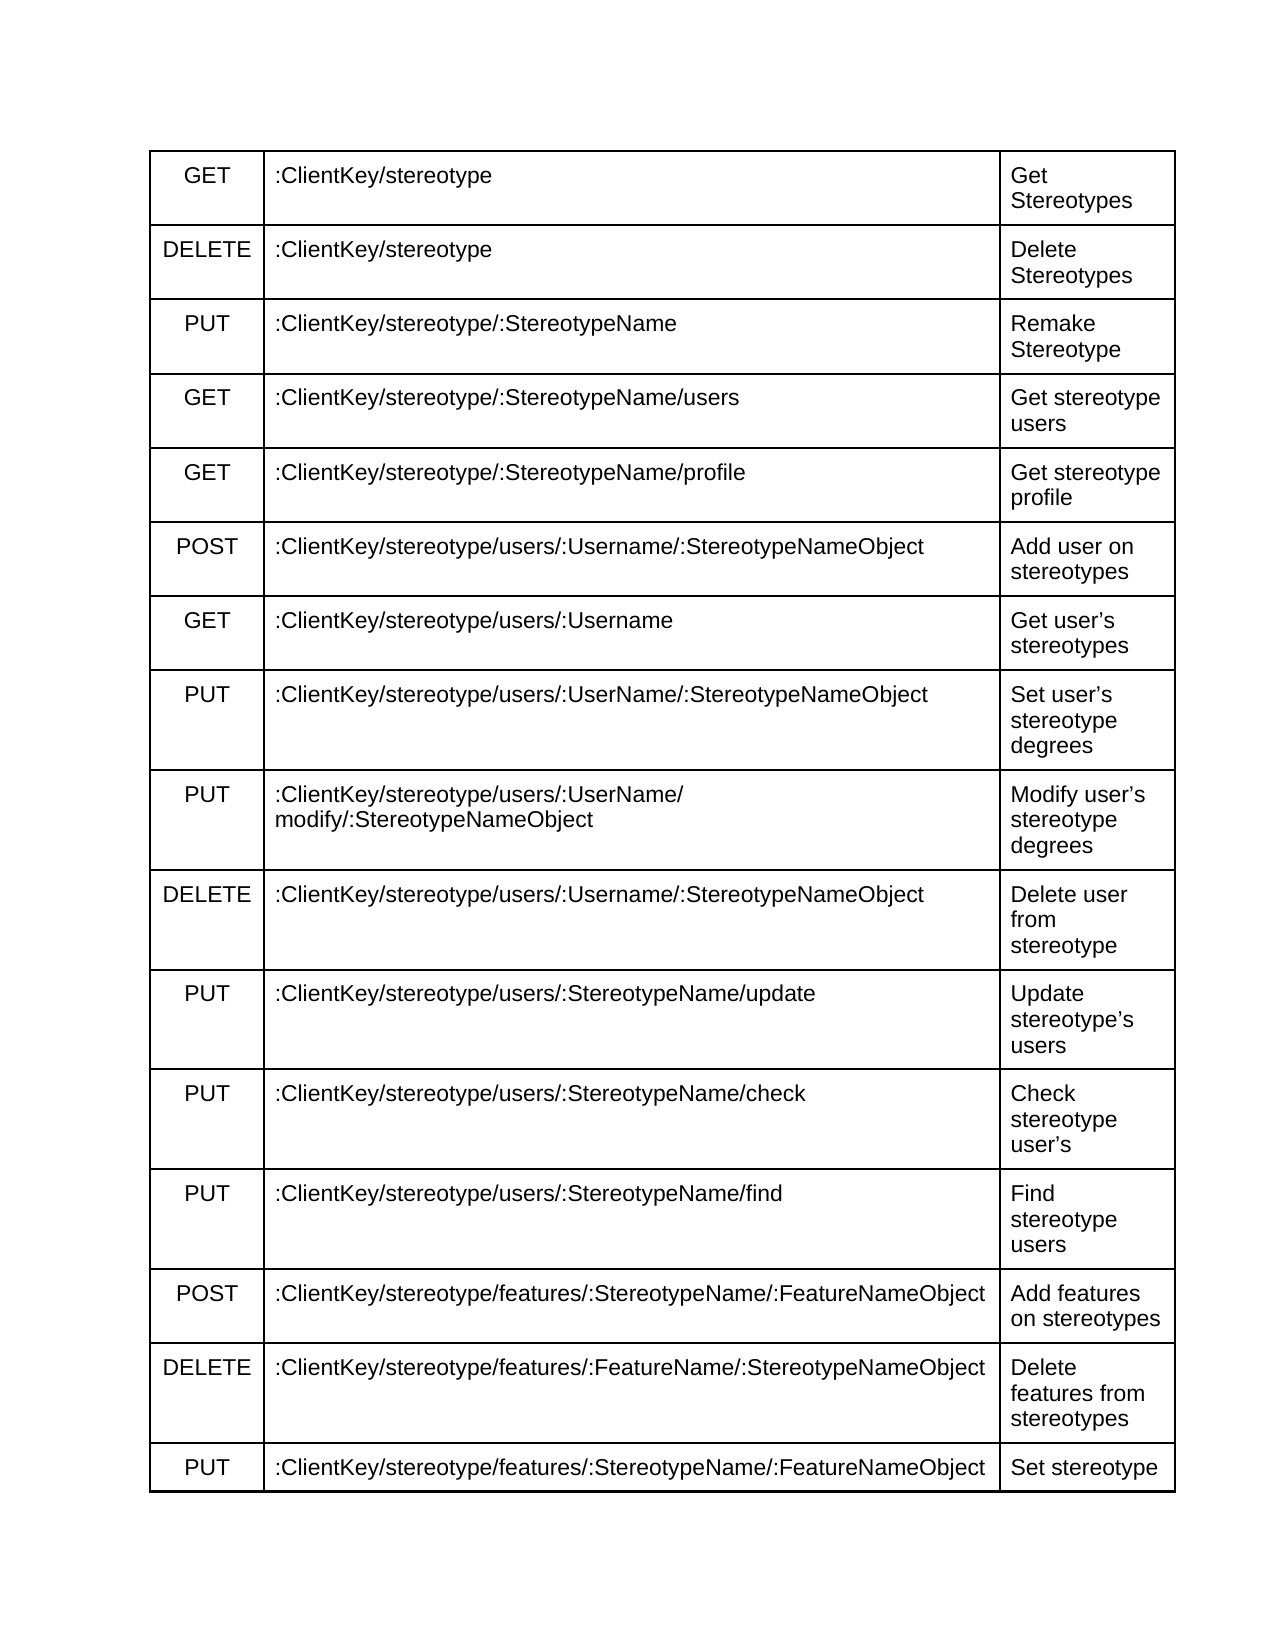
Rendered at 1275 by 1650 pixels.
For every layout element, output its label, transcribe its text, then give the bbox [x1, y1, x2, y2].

table_cell Add user on stereotypes [1001, 523, 1174, 595]
table_cell Add features on stereotypes [1001, 1270, 1174, 1342]
table_cell DELETE [151, 1344, 263, 1442]
table_cell :ClientKey/stereotype/:StereotypeName [265, 300, 999, 372]
table_cell :ClientKey/stereotype/users/:StereotypeName/check [265, 1070, 999, 1168]
table_cell Delete Stereotypes [1001, 226, 1174, 298]
table_cell Get stereotype users [1001, 375, 1174, 447]
table_cell GET [151, 597, 263, 669]
table_cell :ClientKey/stereotype [265, 152, 999, 224]
table_cell :ClientKey/stereotype/users/:Username/:StereotypeNameObject [265, 871, 999, 968]
table_cell POST [151, 523, 263, 595]
table_cell :ClientKey/stereotype/users/:UserName/:StereotypeNameObject [265, 671, 999, 769]
table_cell :ClientKey/stereotype/features/:FeatureName/:StereotypeNameObject [265, 1344, 999, 1442]
table_cell GET [151, 152, 263, 224]
table_cell :ClientKey/stereotype/features/:StereotypeName/:FeatureNameObject [265, 1270, 999, 1342]
table_cell GET [151, 449, 263, 521]
table_cell PUT [151, 771, 263, 869]
table_cell DELETE [151, 226, 263, 298]
table_cell :ClientKey/stereotype/users/:Username/:StereotypeNameObject [265, 523, 999, 595]
table_cell :ClientKey/stereotype [265, 226, 999, 298]
table_cell Modify user’s stereotype degrees [1001, 771, 1174, 869]
table_cell :ClientKey/stereotype/features/:StereotypeName/:FeatureNameObject [265, 1444, 999, 1490]
table_cell PUT [151, 1444, 263, 1490]
table_cell PUT [151, 971, 263, 1068]
table_cell Find stereotype users [1001, 1170, 1174, 1268]
table_cell Delete features from stereotypes [1001, 1344, 1174, 1442]
table_cell Set stereotype [1001, 1444, 1174, 1490]
table_cell PUT [151, 1070, 263, 1168]
table_cell Remake Stereotype [1001, 300, 1174, 372]
table_cell Get stereotype profile [1001, 449, 1174, 521]
table_cell DELETE [151, 871, 263, 968]
table_cell PUT [151, 671, 263, 769]
table_cell GET [151, 375, 263, 447]
table_cell :ClientKey/stereotype/users/:Username [265, 597, 999, 669]
table_cell :ClientKey/stereotype/users/:StereotypeName/find [265, 1170, 999, 1268]
table_cell Check stereotype user’s [1001, 1070, 1174, 1168]
table_cell :ClientKey/stereotype/:StereotypeName/users [265, 375, 999, 447]
table_cell :ClientKey/stereotype/users/:UserName/modify/:StereotypeNameObject [265, 771, 999, 869]
table_cell PUT [151, 1170, 263, 1268]
table_cell :ClientKey/stereotype/users/:StereotypeName/update [265, 971, 999, 1068]
table_cell Update stereotype’s users [1001, 971, 1174, 1068]
table_cell Get user’s stereotypes [1001, 597, 1174, 669]
table_cell PUT [151, 300, 263, 372]
table_cell POST [151, 1270, 263, 1342]
table_cell Delete user from stereotype [1001, 871, 1174, 968]
table_cell Set user’s stereotype degrees [1001, 671, 1174, 769]
table_cell :ClientKey/stereotype/:StereotypeName/profile [265, 449, 999, 521]
table_cell Get Stereotypes [1001, 152, 1174, 224]
